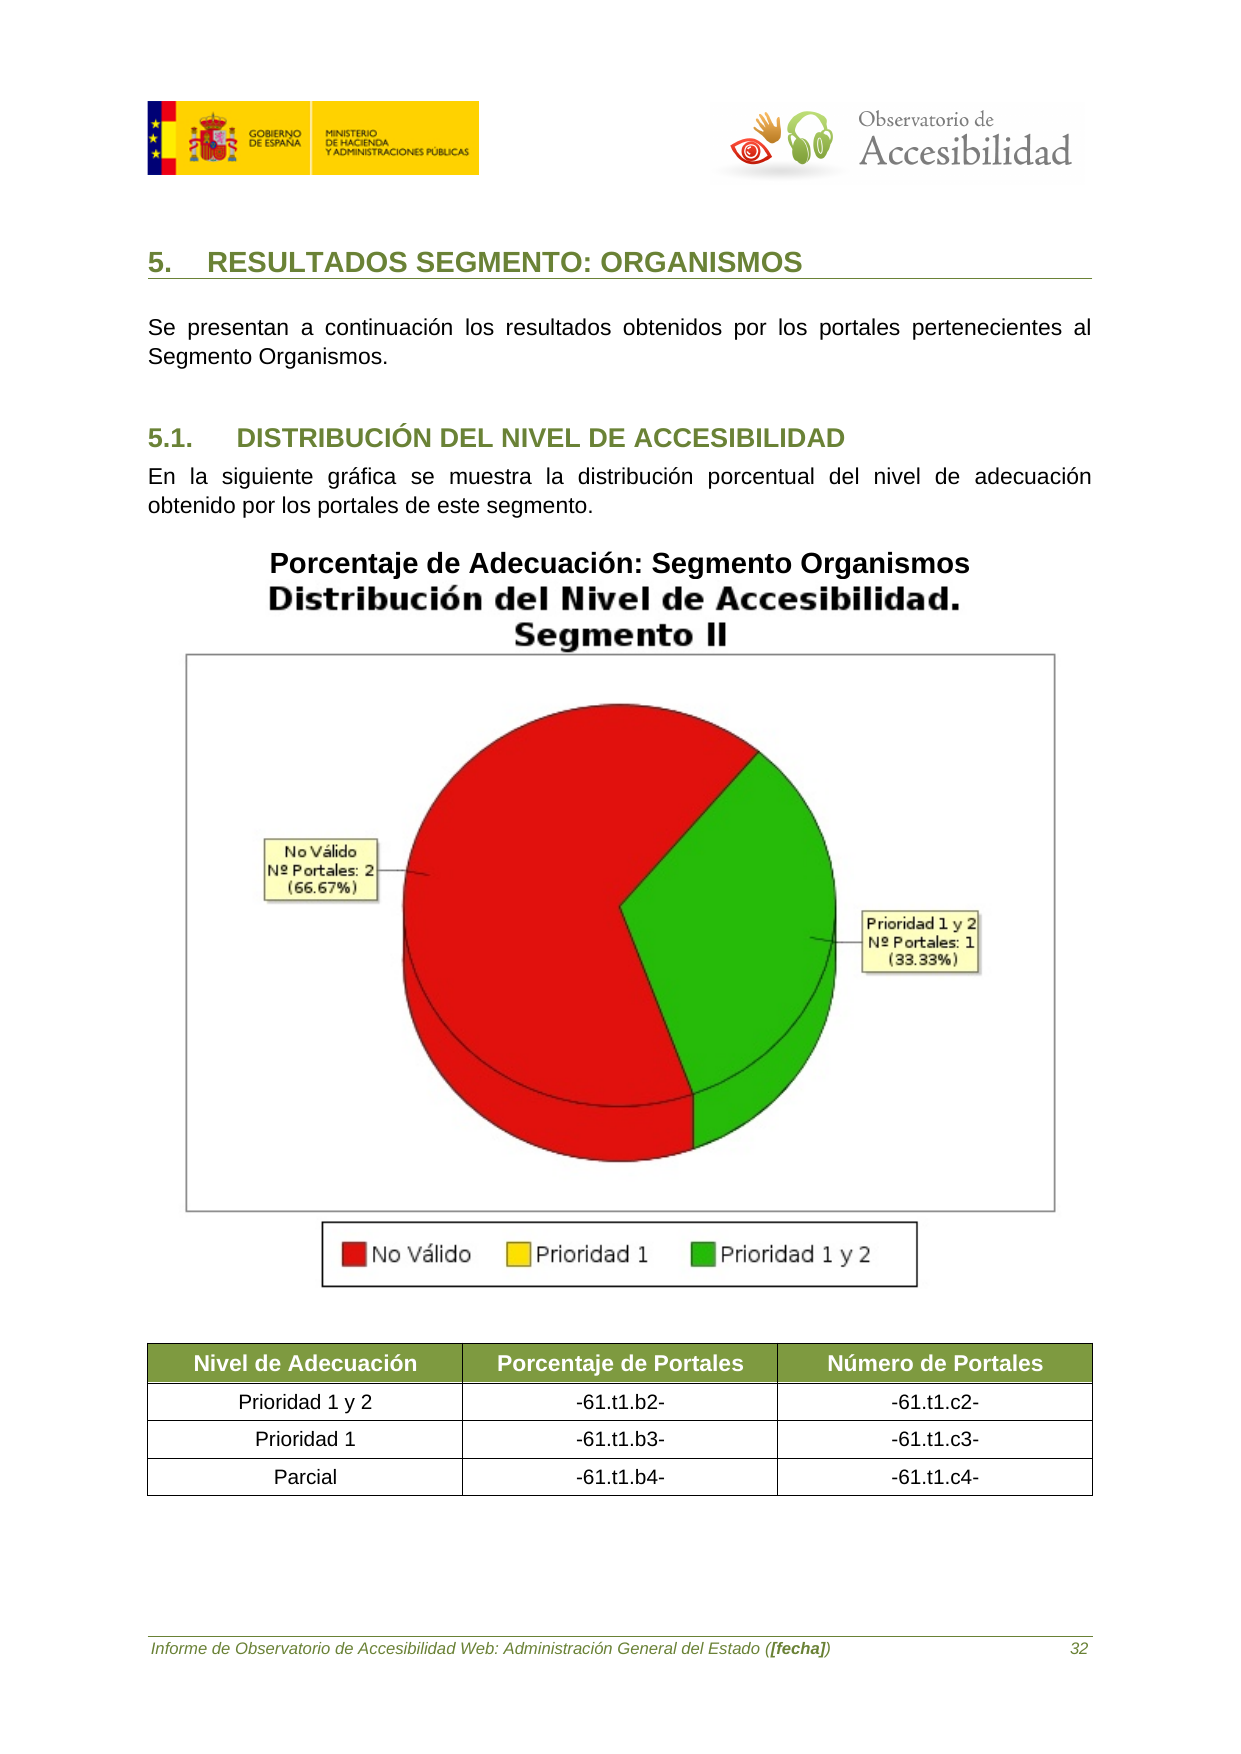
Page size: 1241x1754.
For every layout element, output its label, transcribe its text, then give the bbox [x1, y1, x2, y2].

picture [178, 579, 1062, 1289]
text En la siguiente gráfica se muestra la distribución porcentual del nivel de adecuación obtenido por los portales de este segmento. [148, 463, 1092, 518]
subtitle Distribución del nivel de accesibilidad [148, 422, 1092, 453]
table_cell -61.t1.c4- [778, 1459, 1092, 1495]
table_cell -61.t1.b3- [463, 1421, 777, 1457]
picture [710, 102, 1086, 185]
table_header Número de Portales [778, 1344, 1092, 1382]
table_cell -61.t1.b2- [463, 1384, 777, 1420]
text Porcentaje de Adecuación: Segmento Organismos [148, 546, 1092, 579]
table_cell -61.t1.b4- [463, 1459, 777, 1495]
picture [147, 101, 479, 175]
table_cell Prioridad 1 [148, 1421, 462, 1457]
table_header Nivel de Adecuación [148, 1344, 462, 1382]
table_cell Parcial [148, 1459, 462, 1495]
text Se presentan a continuación los resultados obtenidos por los portales pertenecientes al Segmento Organismos. [148, 314, 1092, 369]
table_cell -61.t1.c2- [778, 1384, 1092, 1420]
table_cell Prioridad 1 y 2 [148, 1384, 462, 1420]
table_header Porcentaje de Portales [463, 1344, 777, 1382]
table_cell -61.t1.c3- [778, 1421, 1092, 1457]
subtitle Resultados Segmento: Organismos [148, 245, 1092, 278]
